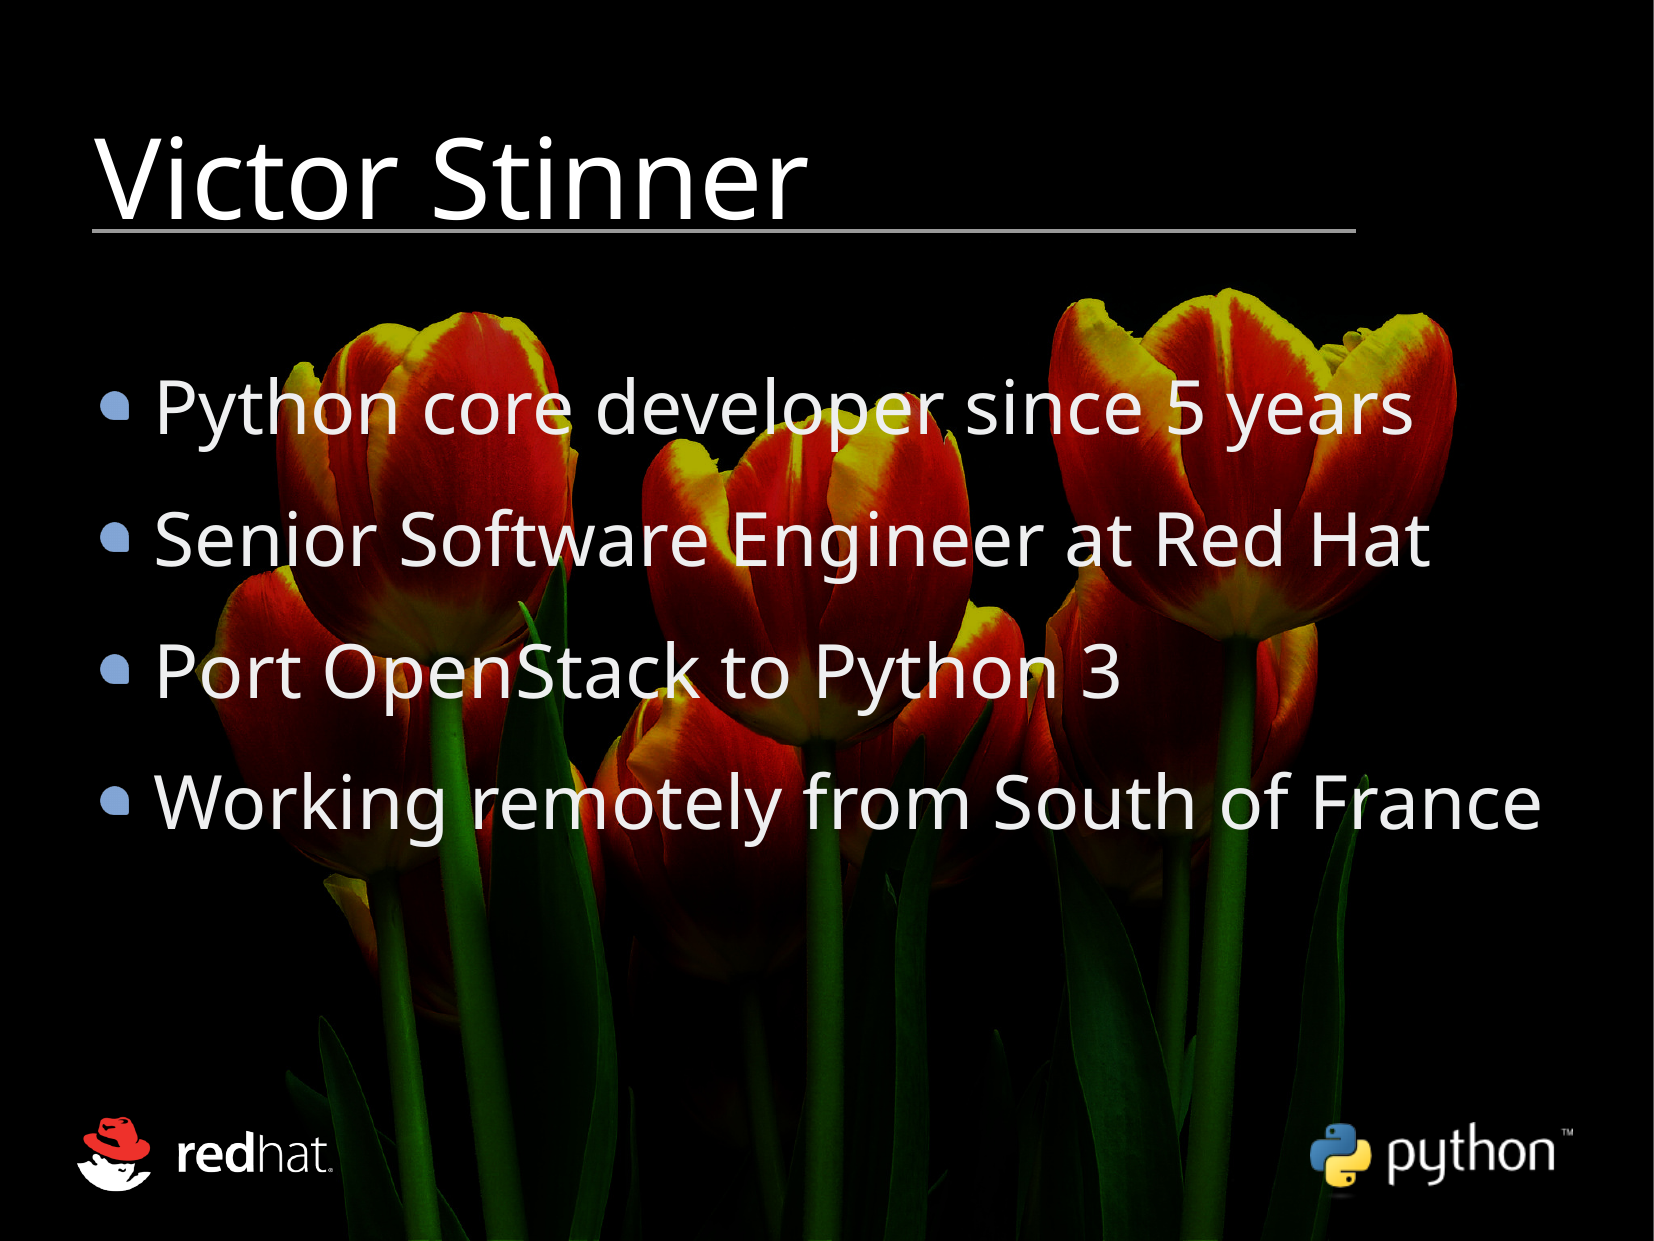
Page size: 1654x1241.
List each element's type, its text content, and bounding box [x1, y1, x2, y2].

title Victor Stinner [94, 100, 1426, 251]
picture [0, 0, 1654, 1241]
list Python core developer since 5 years Senior Software Engineer at Red Hat Port OpenStack to Python 3 Working remotely from South of France [82, 354, 1571, 1094]
